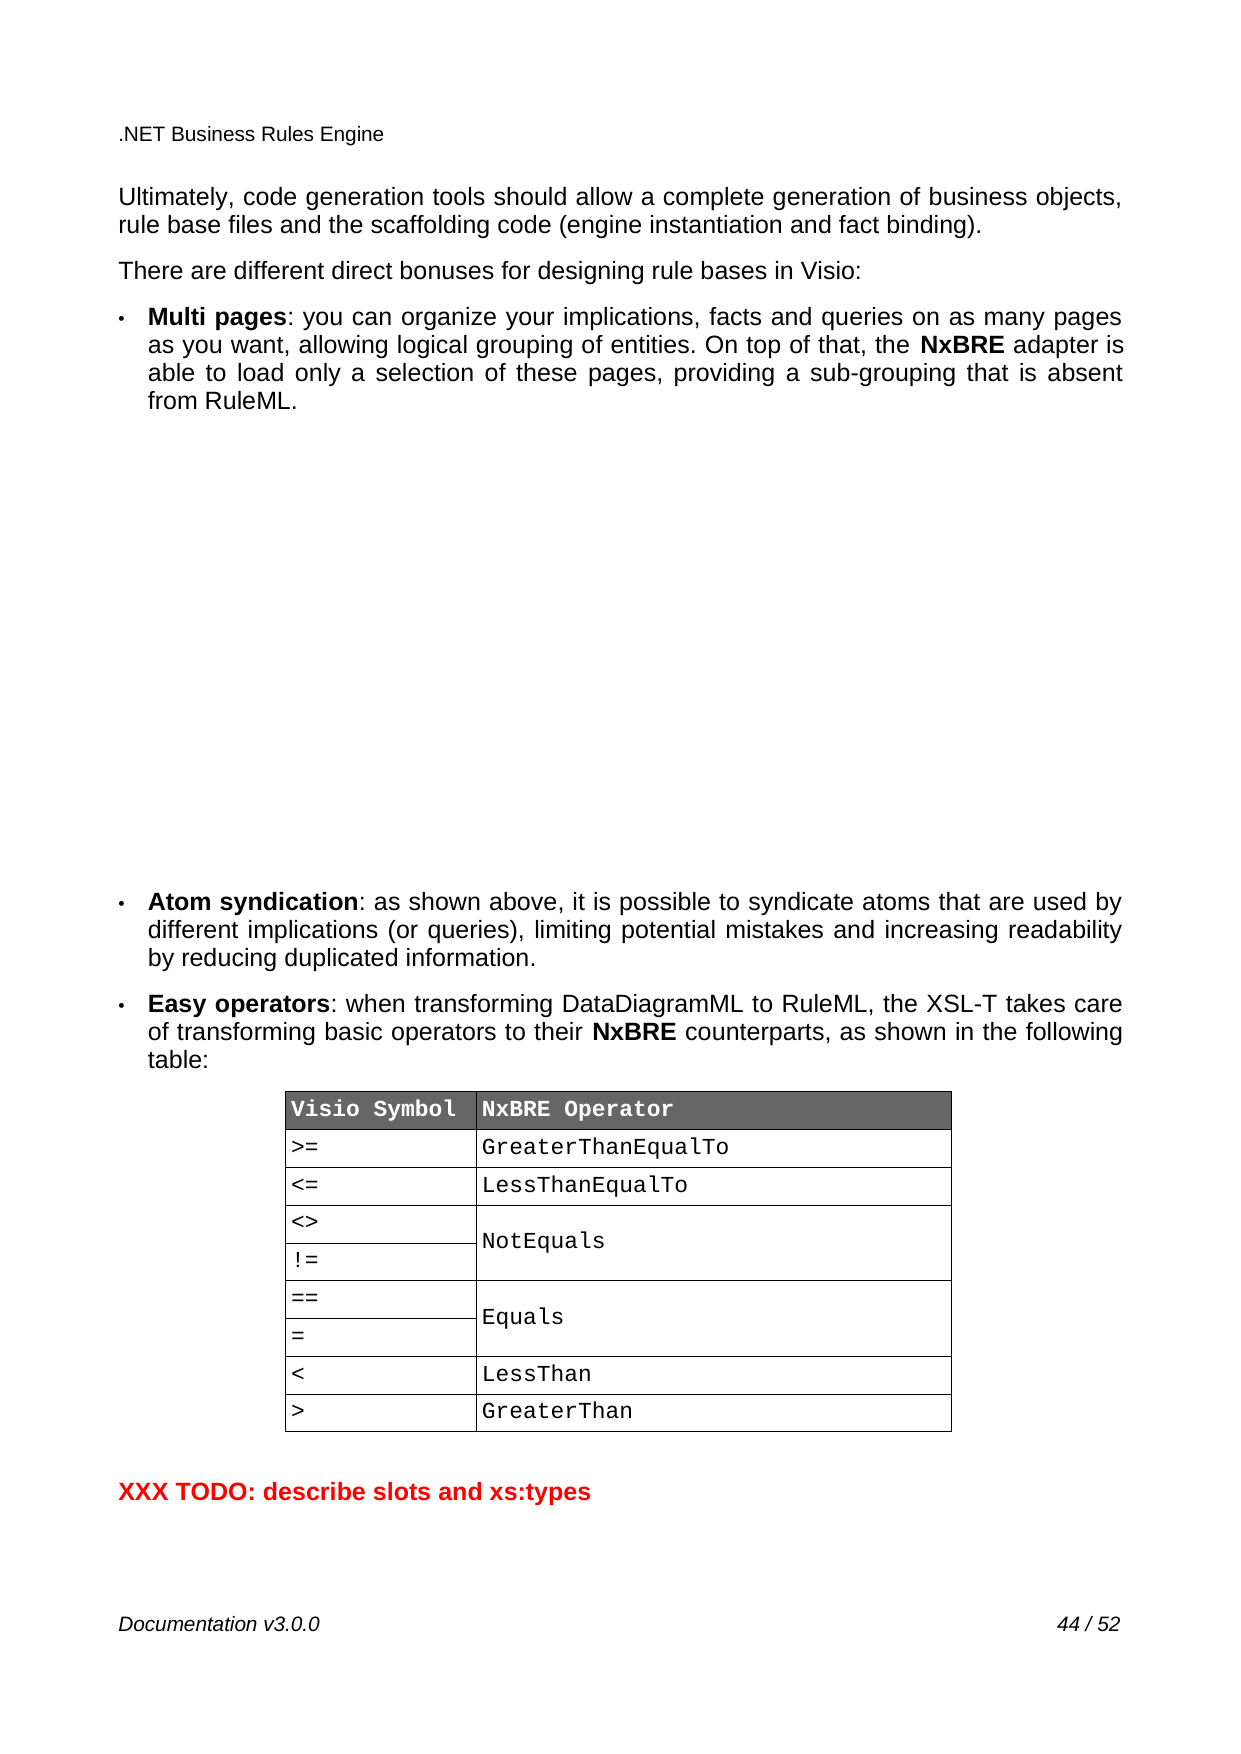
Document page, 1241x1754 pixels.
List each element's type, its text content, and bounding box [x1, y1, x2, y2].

table_cell = [286, 1319, 476, 1356]
table_cell >= [286, 1130, 476, 1167]
text There are different direct bonuses for designing rule bases in Visio: [118, 257, 1124, 285]
table_cell Equals [477, 1281, 951, 1356]
table_cell GreaterThan [477, 1395, 951, 1431]
table_cell != [286, 1244, 476, 1280]
table_header <> [286, 1206, 476, 1243]
table_cell NotEquals [477, 1206, 951, 1280]
table_cell < [286, 1357, 476, 1394]
table_header Visio Symbol [286, 1092, 476, 1129]
table_cell LessThanEqualTo [477, 1168, 951, 1205]
text Ultimately, code generation tools should allow a complete generation of business objects, rule base files and the scaffolding code (engine instantiation and fact binding). [118, 183, 1124, 239]
table_header == [286, 1281, 476, 1318]
table_cell <= [286, 1168, 476, 1205]
table_cell > [286, 1395, 476, 1431]
table_header NxBRE Operator [477, 1092, 951, 1129]
list Easy operators: when transforming DataDiagramML to RuleML, the XSL-T takes care of transforming basic operators to their NxBRE counterparts, as shown in the following table: [118, 989, 1124, 1073]
table_cell LessThan [477, 1357, 951, 1394]
text XXX TODO: describe slots and xs:types [118, 1477, 1124, 1505]
list Atom syndication: as shown above, it is possible to syndicate atoms that are used by different implications (or queries), limiting potential mistakes and increasing readability by reducing duplicated information. [118, 888, 1124, 972]
list Multi pages: you can organize your implications, facts and queries on as many pages as you want, allowing logical grouping of entities. On top of that, the NxBRE adapter is able to load only a selection of these pages, providing a sub-grouping that is absent from RuleML. [118, 302, 1124, 414]
table_cell GreaterThanEqualTo [477, 1130, 951, 1167]
